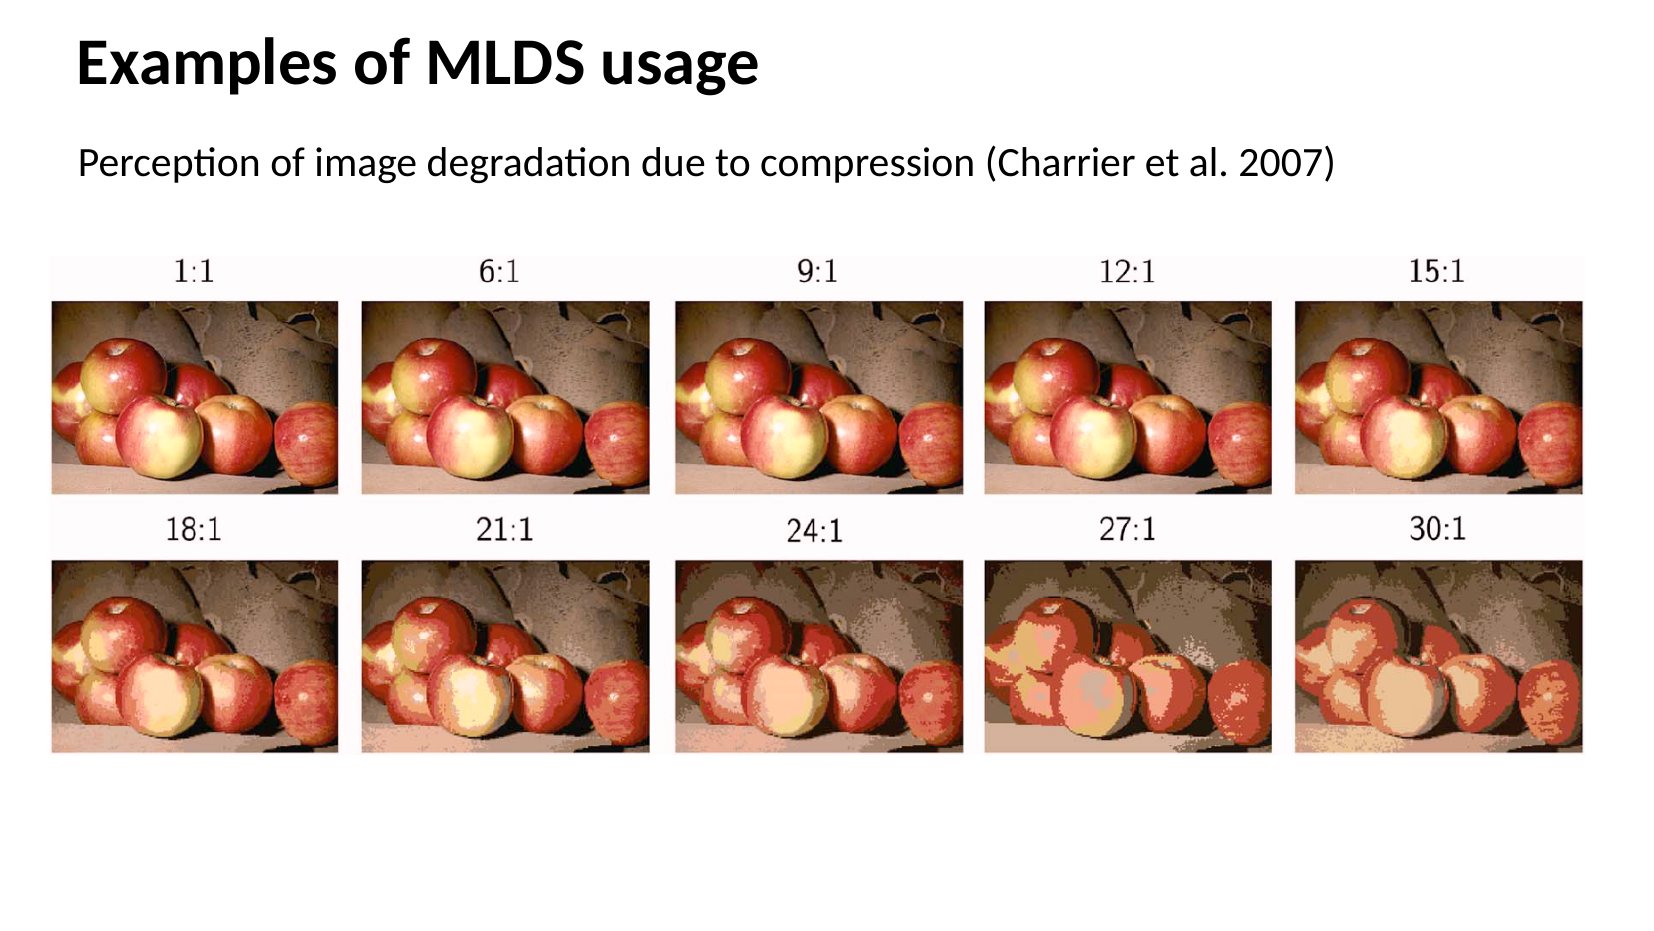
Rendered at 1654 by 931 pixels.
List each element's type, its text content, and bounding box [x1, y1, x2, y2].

text_box Perception of image degradation due to compression (Charrier et al. 2007) [63, 138, 1564, 237]
title Examples of MLDS usage [76, 0, 1566, 146]
picture [35, 241, 1611, 766]
